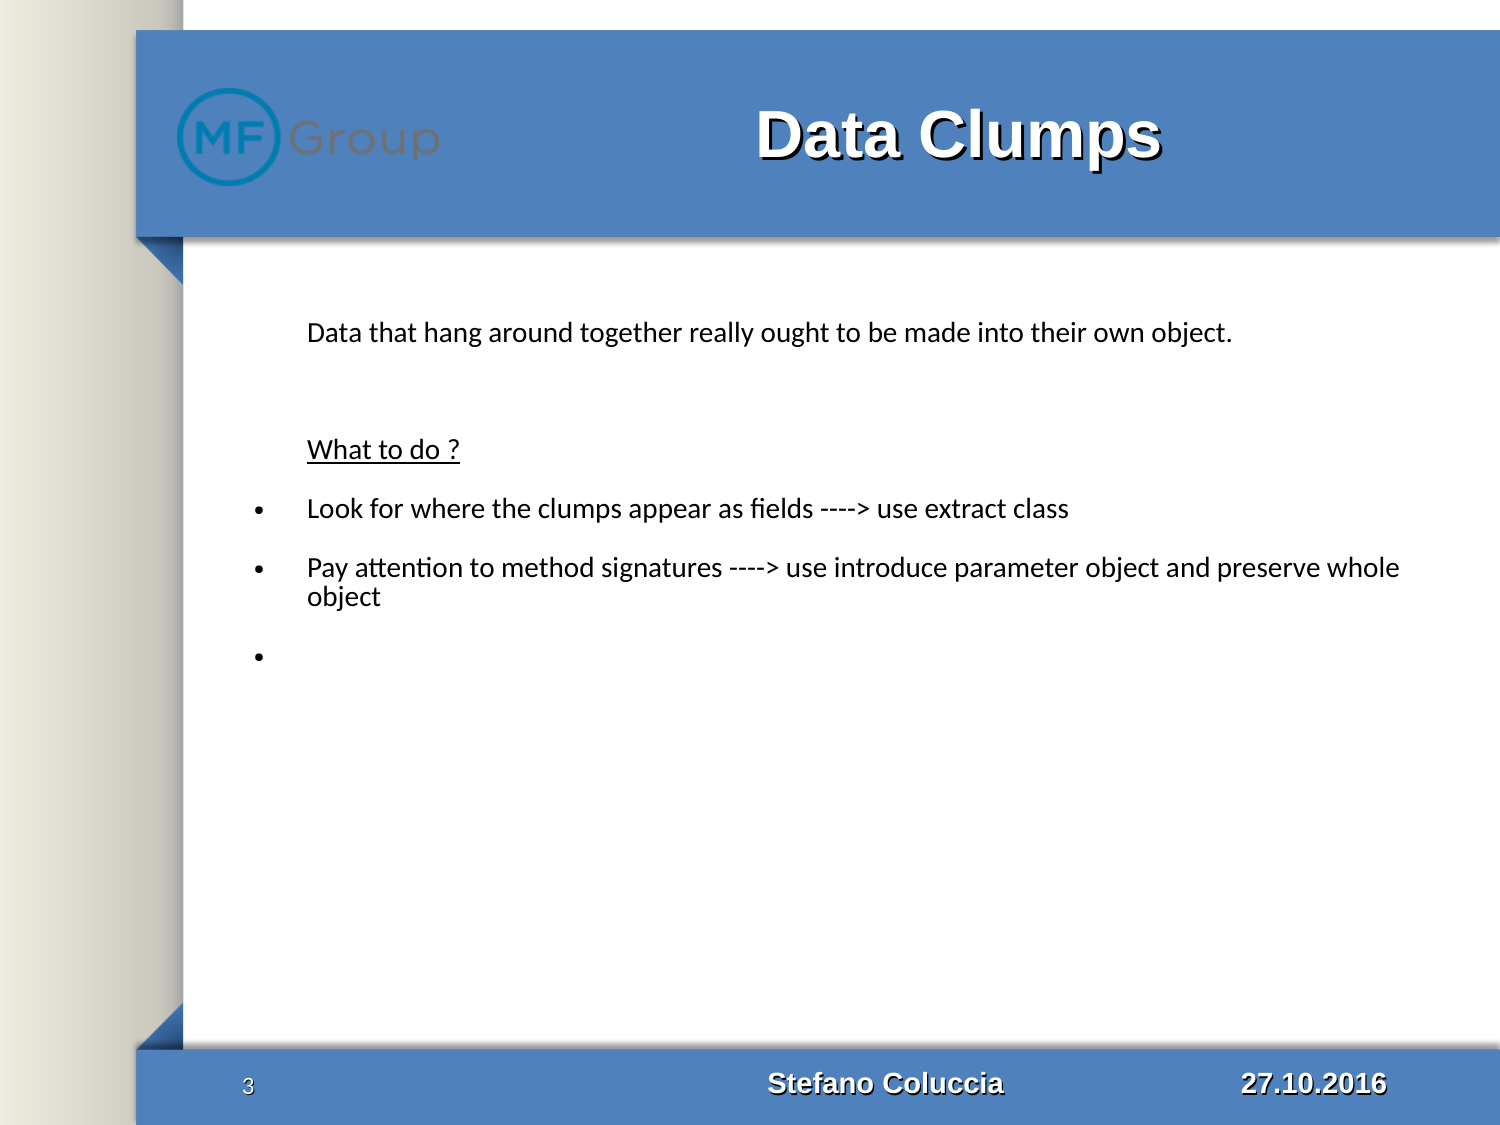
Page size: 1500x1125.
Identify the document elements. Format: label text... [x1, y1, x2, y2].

list Data that hang around together really ought to be made into their own object. What to do ? Look for where the clumps appear as fields ----> use extract class Pay attention to method signatures ----> use introduce parameter object and preserve whole object [236, 261, 1453, 975]
title Stefano Coluccia [738, 1062, 1034, 1105]
title 27.10.2016 [1151, 1062, 1477, 1105]
title Data Clumps [472, 57, 1447, 211]
picture [0, 0, 1500, 1125]
